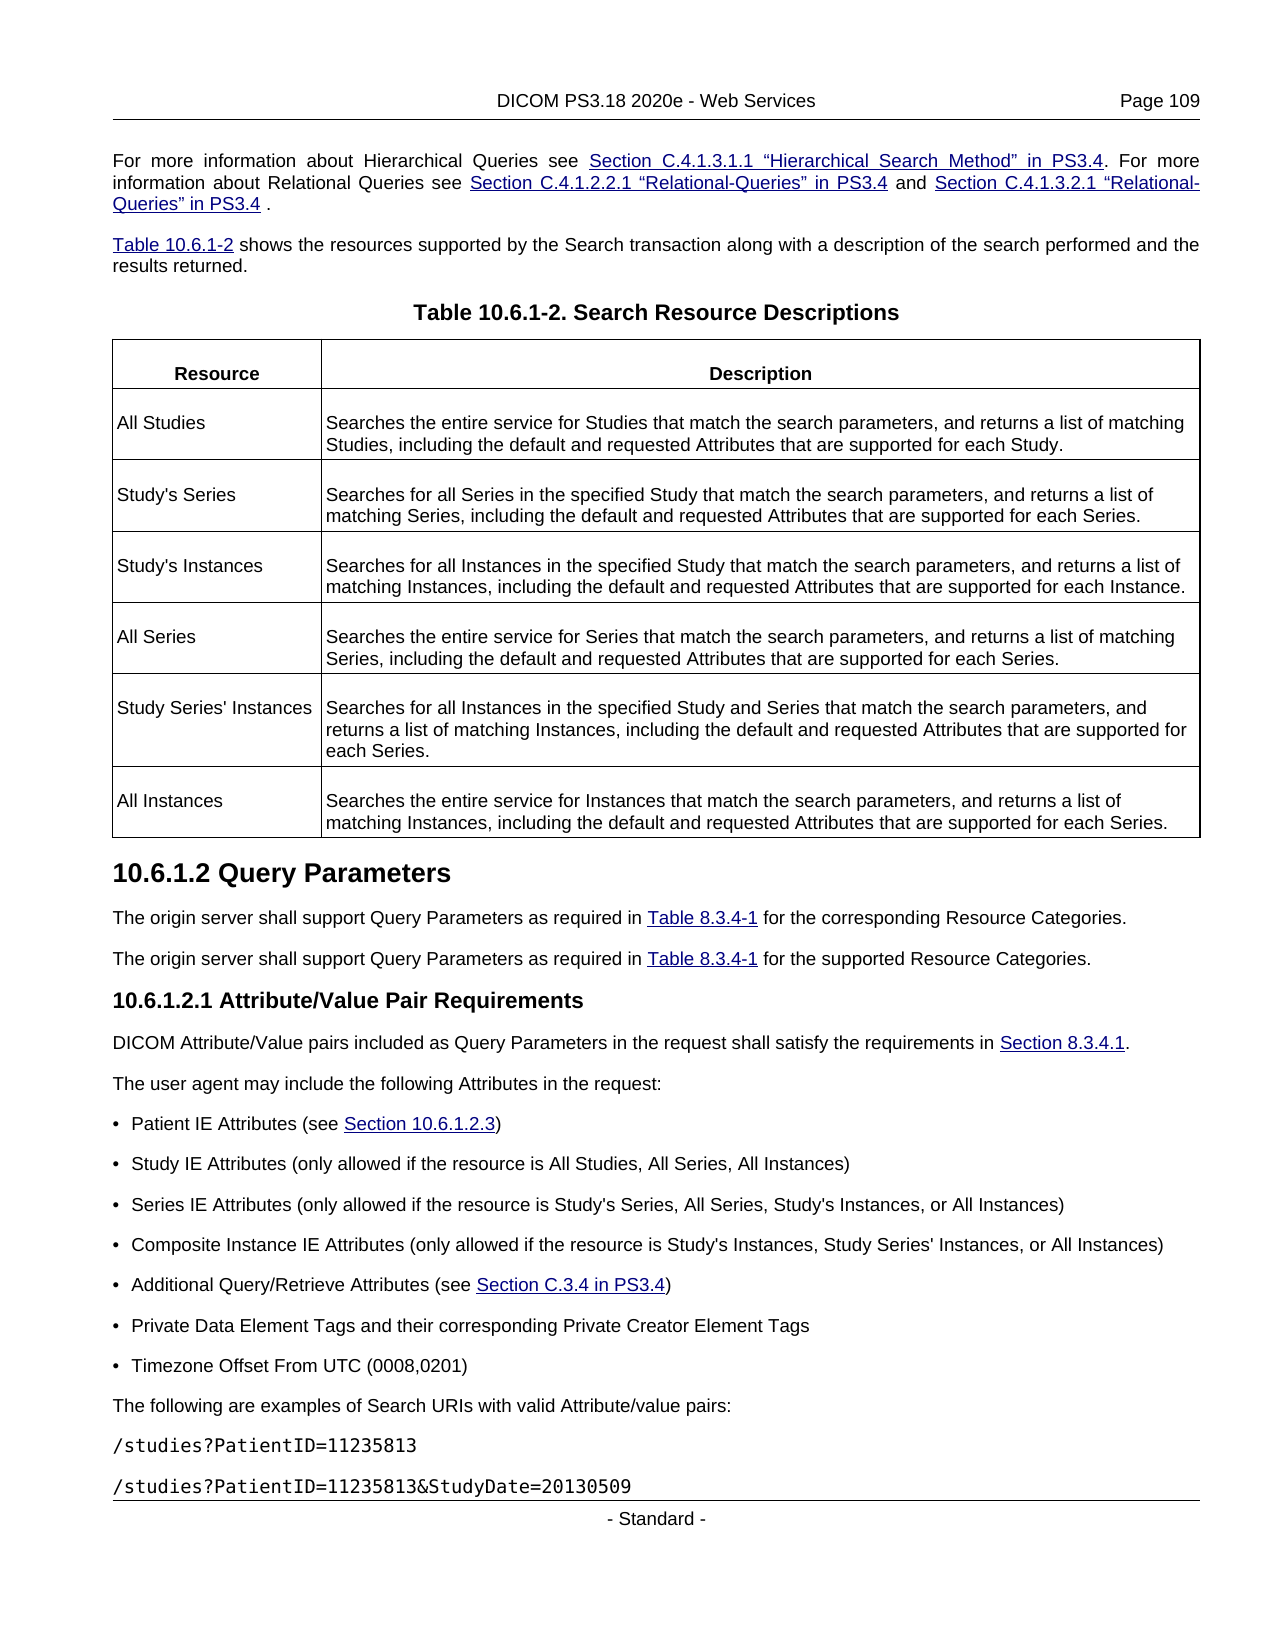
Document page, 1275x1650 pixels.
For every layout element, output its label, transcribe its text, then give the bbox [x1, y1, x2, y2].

table_cell Searches the entire service for Series that match the search parameters, and returns a list of matching Series, including the default and requested Attributes that are supported for each Series. [322, 603, 1199, 673]
text • Additional Query/Retrieve Attributes (see Section C.3.4 in PS3.4) [112, 1274, 1200, 1296]
table_cell Searches for all Series in the specified Study that match the search parameters, and returns a list of matching Series, including the default and requested Attributes that are supported for each Series. [322, 460, 1199, 531]
text Table 10.6.1-2 shows the resources supported by the Search transaction along with a description of the search performed and the results returned. [112, 233, 1200, 277]
text The origin server shall support Query Parameters as required in Table 8.3.4-1 for the supported Resource Categories. [112, 947, 1200, 969]
text • Patient IE Attributes (see Section 10.6.1.2.3) [112, 1113, 1200, 1134]
table_cell Study Series' Instances [113, 674, 321, 766]
table_cell All Series [113, 603, 321, 673]
text DICOM Attribute/Value pairs included as Query Parameters in the request shall satisfy the requirements in Section 8.3.4.1. [112, 1032, 1200, 1054]
text 10.6.1.2 Query Parameters [112, 857, 1200, 888]
table_cell Searches the entire service for Studies that match the search parameters, and returns a list of matching Studies, including the default and requested Attributes that are supported for each Study. [322, 389, 1199, 459]
table_cell Searches for all Instances in the specified Study that match the search parameters, and returns a list of matching Instances, including the default and requested Attributes that are supported for each Instance. [322, 532, 1199, 602]
text The following are examples of Search URIs with valid Attribute/value pairs: [112, 1395, 1200, 1417]
table_cell Searches the entire service for Instances that match the search parameters, and returns a list of matching Instances, including the default and requested Attributes that are supported for each Series. [322, 767, 1199, 837]
text The user agent may include the following Attributes in the request: [112, 1072, 1200, 1094]
table_header Resource [113, 340, 321, 388]
text /studies?PatientID=11235813 [112, 1435, 1200, 1457]
text Table 10.6.1-2. Search Resource Descriptions [112, 299, 1200, 325]
text /studies?PatientID=11235813&StudyDate=20130509 [112, 1476, 1200, 1498]
text • Study IE Attributes (only allowed if the resource is All Studies, All Series, All Instances) [112, 1153, 1200, 1175]
text For more information about Hierarchical Queries see Section C.4.1.3.1.1 “Hierarchical Search Method” in PS3.4. For more information about Relational Queries see Section C.4.1.2.2.1 “Relational-Queries” in PS3.4 and Section C.4.1.3.2.1 “Relational-Queries” in PS3.4 . [112, 150, 1200, 215]
text • Composite Instance IE Attributes (only allowed if the resource is Study's Instances, Study Series' Instances, or All Instances) [112, 1234, 1200, 1255]
text • Private Data Element Tags and their corresponding Private Creator Element Tags [112, 1314, 1200, 1336]
table_cell All Instances [113, 767, 321, 837]
text • Timezone Offset From UTC (0008,0201) [112, 1355, 1200, 1376]
text 10.6.1.2.1 Attribute/Value Pair Requirements [112, 988, 1200, 1013]
text The origin server shall support Query Parameters as required in Table 8.3.4-1 for the corresponding Resource Categories. [112, 907, 1200, 928]
table_cell All Studies [113, 389, 321, 459]
table_cell Searches for all Instances in the specified Study and Series that match the search parameters, and returns a list of matching Instances, including the default and requested Attributes that are supported for each Series. [322, 674, 1199, 766]
table_cell Study's Series [113, 460, 321, 531]
text • Series IE Attributes (only allowed if the resource is Study's Series, All Series, Study's Instances, or All Instances) [112, 1193, 1200, 1215]
table_header Description [322, 340, 1199, 388]
table_cell Study's Instances [113, 532, 321, 602]
